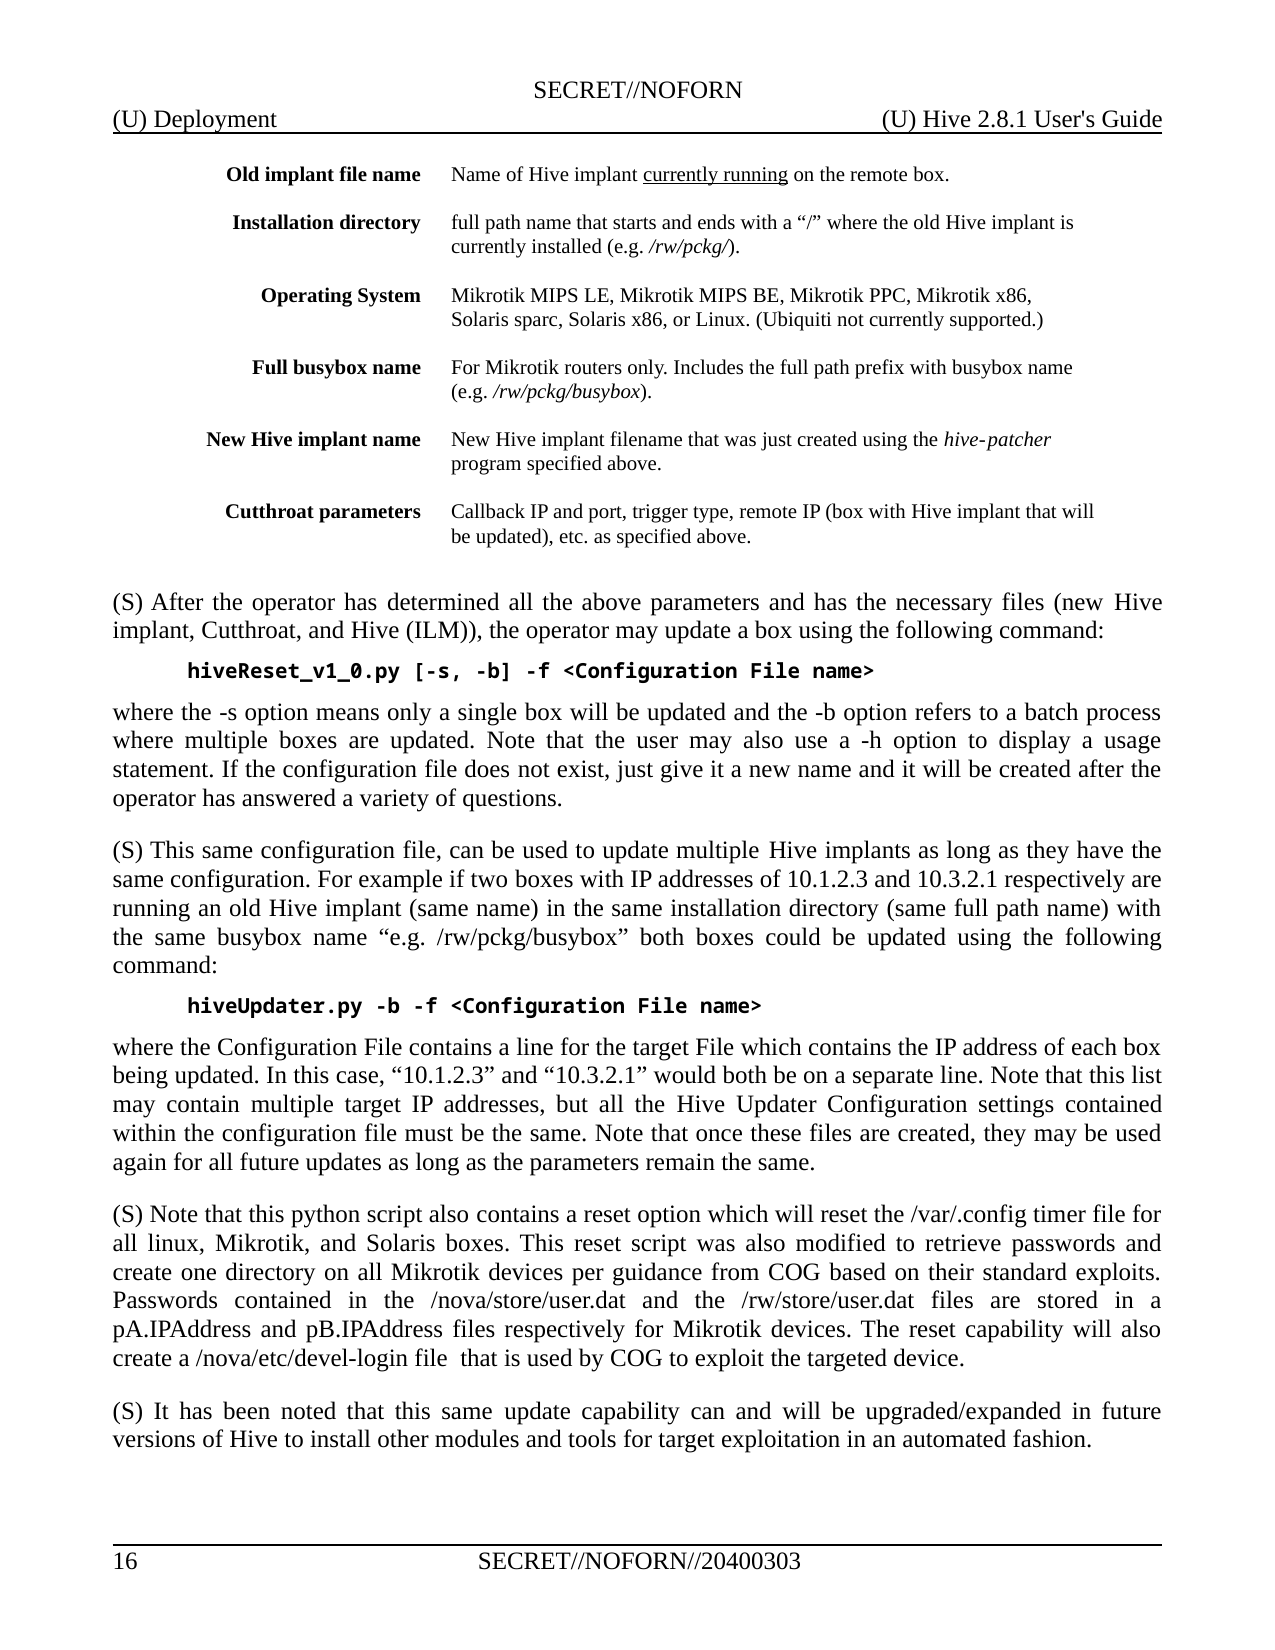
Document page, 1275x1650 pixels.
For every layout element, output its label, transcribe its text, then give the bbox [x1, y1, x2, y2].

text where the Configuration File contains a line for the target File which contains the IP address of each box being updated. In this case, “10.1.2.3” and “10.3.2.1” would both be on a separate line. Note that this list may contain multiple target IP addresses, but all the Hive Updater Configuration settings contained within the configuration file must be the same. Note that once these files are created, they may be used again for all future updates as long as the parameters remain the same. [112, 1032, 1162, 1175]
table_cell full path name that starts and ends with a “/” where the old Hive implant is currently installed (e.g. /rw/pckg/). [436, 198, 1110, 271]
table_cell New Hive implant name [165, 415, 436, 487]
table_cell Callback IP and port, trigger type, remote IP (box with Hive implant that will be updated), etc. as specified above. [436, 488, 1110, 560]
table_header Name of Hive implant currently running on the remote box. [436, 150, 1110, 198]
text (S) It has been noted that this same update capability can and will be upgraded/expanded in future versions of Hive to install other modules and tools for target exploitation in an automated fashion. [112, 1396, 1162, 1453]
text (S) This same configuration file, can be used to update multiple Hive implants as long as they have the same configuration. For example if two boxes with IP addresses of 10.1.2.3 and 10.3.2.1 respectively are running an old Hive implant (same name) in the same installation directory (same full path name) with the same busybox name “e.g. /rw/pckg/busybox” both boxes could be updated using the following command: [112, 836, 1162, 979]
table_cell New Hive implant filename that was just created using the hive‑patcher program specified above. [436, 415, 1110, 487]
text where the -s option means only a single box will be updated and the -b option refers to a batch process where multiple boxes are updated. Note that the user may also use a -h option to display a usage statement. If the configuration file does not exist, just give it a new name and it will be created after the operator has answered a variety of questions. [112, 697, 1162, 812]
text hiveUpdater.py -b -f <Configuration File name> [142, 991, 1132, 1020]
text (S) Note that this python script also contains a reset option which will reset the /var/.config timer file for all linux, Mikrotik, and Solaris boxes. This reset script was also modified to retrieve passwords and create one directory on all Mikrotik devices per guidance from COG based on their standard exploits. Passwords contained in the /nova/store/user.dat and the /rw/store/user.dat files are stored in a pA.IPAddress and pB.IPAddress files respectively for Mikrotik devices. The reset capability will also create a /nova/etc/devel-login file that is used by COG to exploit the targeted device. [112, 1199, 1162, 1372]
table_cell Operating System [165, 271, 436, 343]
table_cell Full busybox name [165, 343, 436, 415]
table_cell Cutthroat parameters [165, 488, 436, 560]
table_cell Mikrotik MIPS LE, Mikrotik MIPS BE, Mikrotik PPC, Mikrotik x86, Solaris sparc, Solaris x86, or Linux. (Ubiquiti not currently supported.) [436, 271, 1110, 343]
text hiveReset_v1_0.py [-s, -b] -f <Configuration File name> [142, 656, 1132, 684]
text (S) After the operator has determined all the above parameters and has the necessary files (new Hive implant, Cutthroat, and Hive (ILM)), the operator may update a box using the following command: [112, 587, 1162, 644]
table_header Old implant file name [165, 150, 436, 198]
table_cell Installation directory [165, 198, 436, 271]
table_cell For Mikrotik routers only. Includes the full path prefix with busybox name (e.g. /rw/pckg/busybox). [436, 343, 1110, 415]
